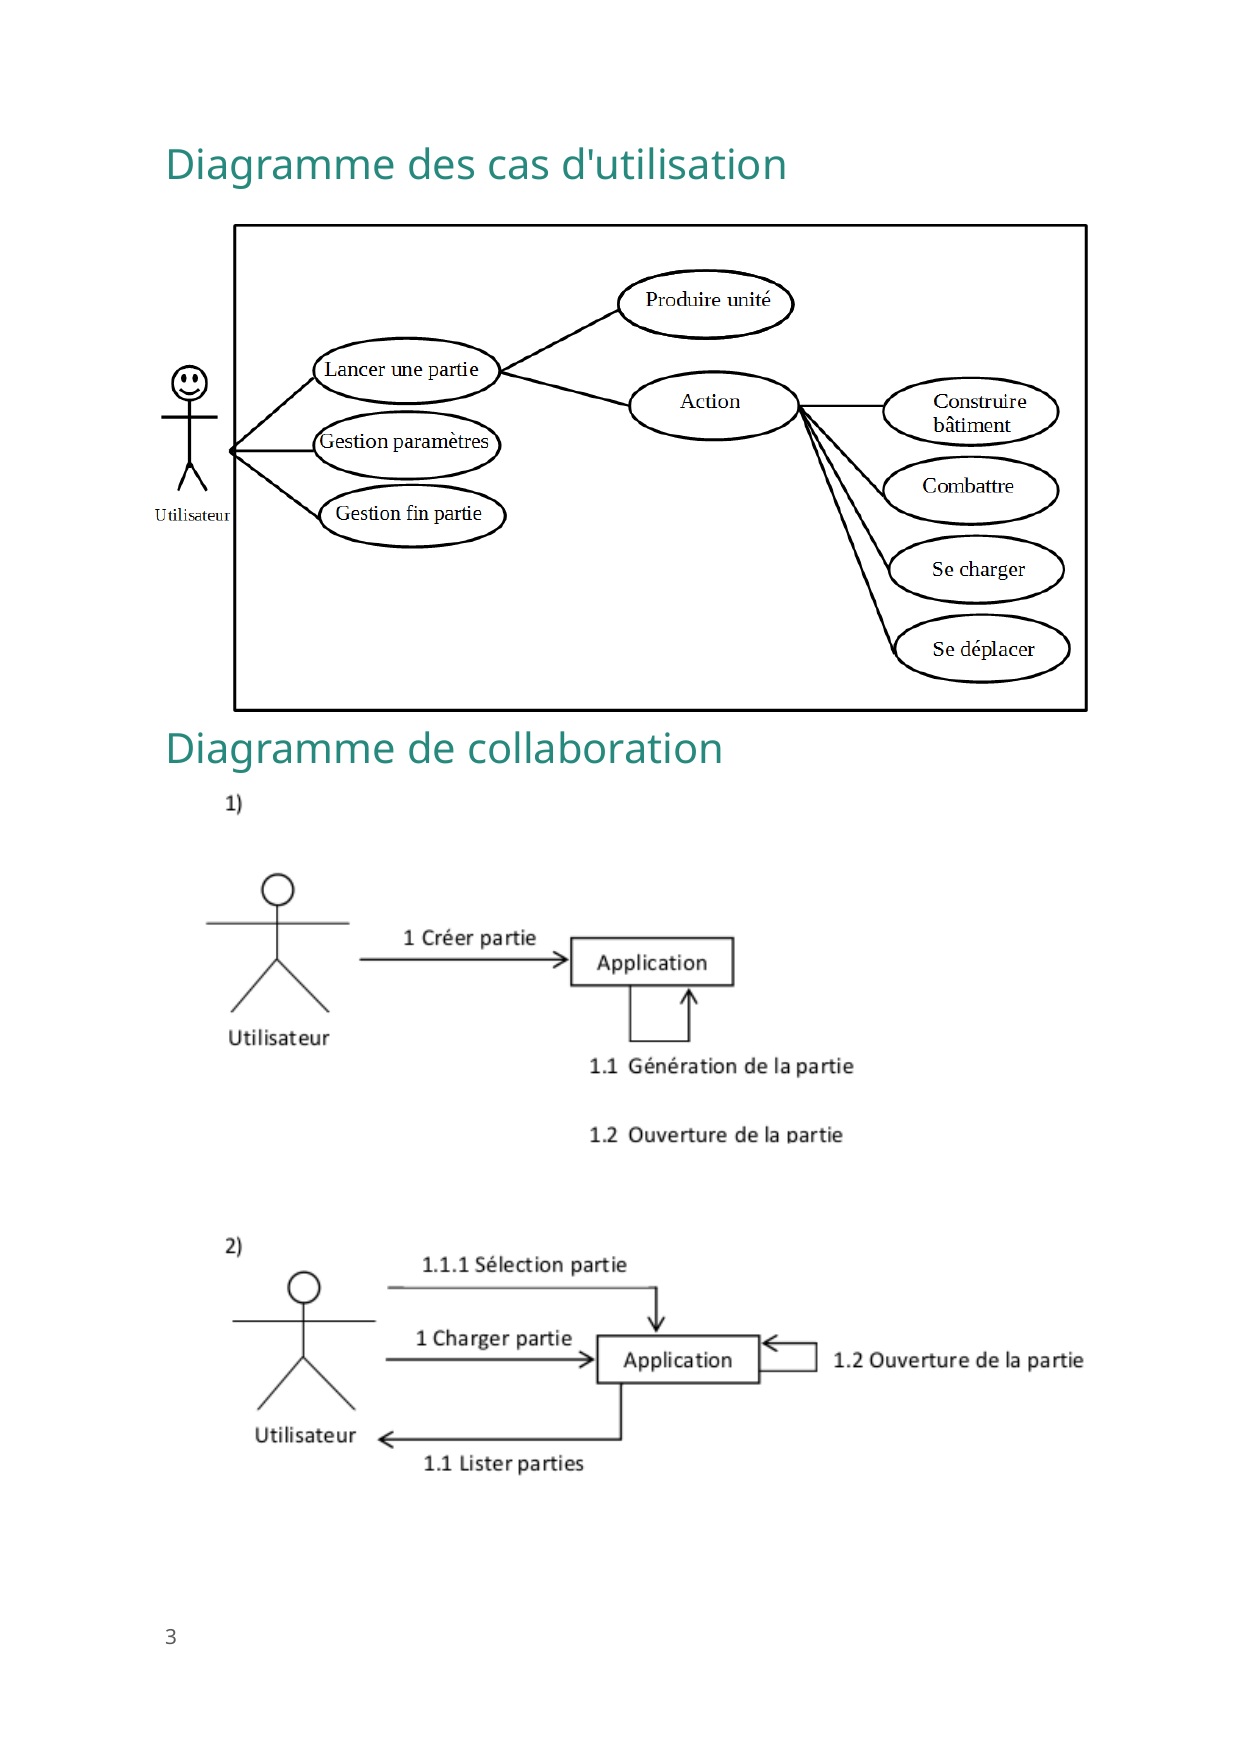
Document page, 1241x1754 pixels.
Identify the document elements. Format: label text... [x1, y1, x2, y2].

subtitle Diagramme de collaboration [165, 715, 1105, 775]
picture [178, 781, 1093, 1499]
picture [151, 219, 1092, 715]
subtitle Diagramme des cas d'utilisation [165, 135, 1105, 192]
